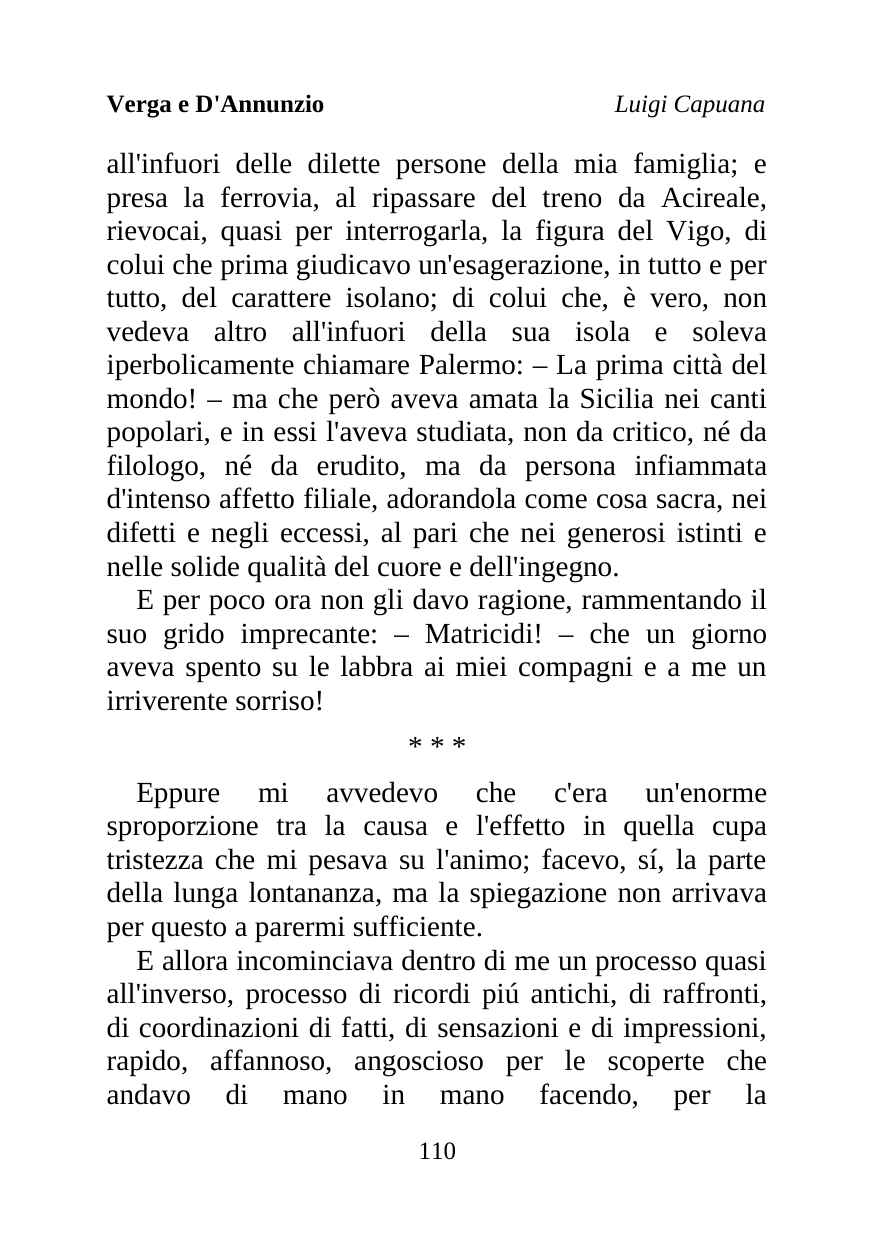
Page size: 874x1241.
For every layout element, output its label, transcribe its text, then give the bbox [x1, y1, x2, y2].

text E allora incominciava dentro di me un processo quasi all'inverso, processo di ricordi piú antichi, di raffronti, di coordinazioni di fatti, di sensazioni e di impressioni, rapido, affannoso, angoscioso per le scoperte che andavo di mano in mano facendo, per la [106, 943, 768, 1110]
text Eppure mi avvedevo che c'era un'enorme sproporzione tra la causa e l'effetto in quella cupa tristezza che mi pesava su l'animo; facevo, sí, la parte della lunga lontananza, ma la spiegazione non arrivava per questo a parermi sufficiente. [106, 775, 768, 943]
text all'infuori delle dilette persone della mia famiglia; e presa la ferrovia, al ripassare del treno da Acireale, rievocai, quasi per interrogarla, la figura del Vigo, di colui che prima giudicavo un'esagerazione, in tutto e per tutto, del carattere isolano; di colui che, è vero, non vedeva altro all'infuori della sua isola e soleva iperbolicamente chiamare Palermo: – La prima città del mondo! – ma che però aveva amata la Sicilia nei canti popolari, e in essi l'aveva studiata, non da critico, né da filologo, né da erudito, ma da persona infiammata d'intenso affetto filiale, adorandola come cosa sacra, nei difetti e negli eccessi, al pari che nei generosi istinti e nelle solide qualità del cuore e dell'ingegno. [106, 146, 768, 582]
text E per poco ora non gli davo ragione, rammentando il suo grido imprecante: – Matricidi! – che un giorno aveva spento su le labbra ai miei compagni e a me un irriverente sorriso! [106, 582, 768, 716]
text * * * [106, 729, 768, 762]
